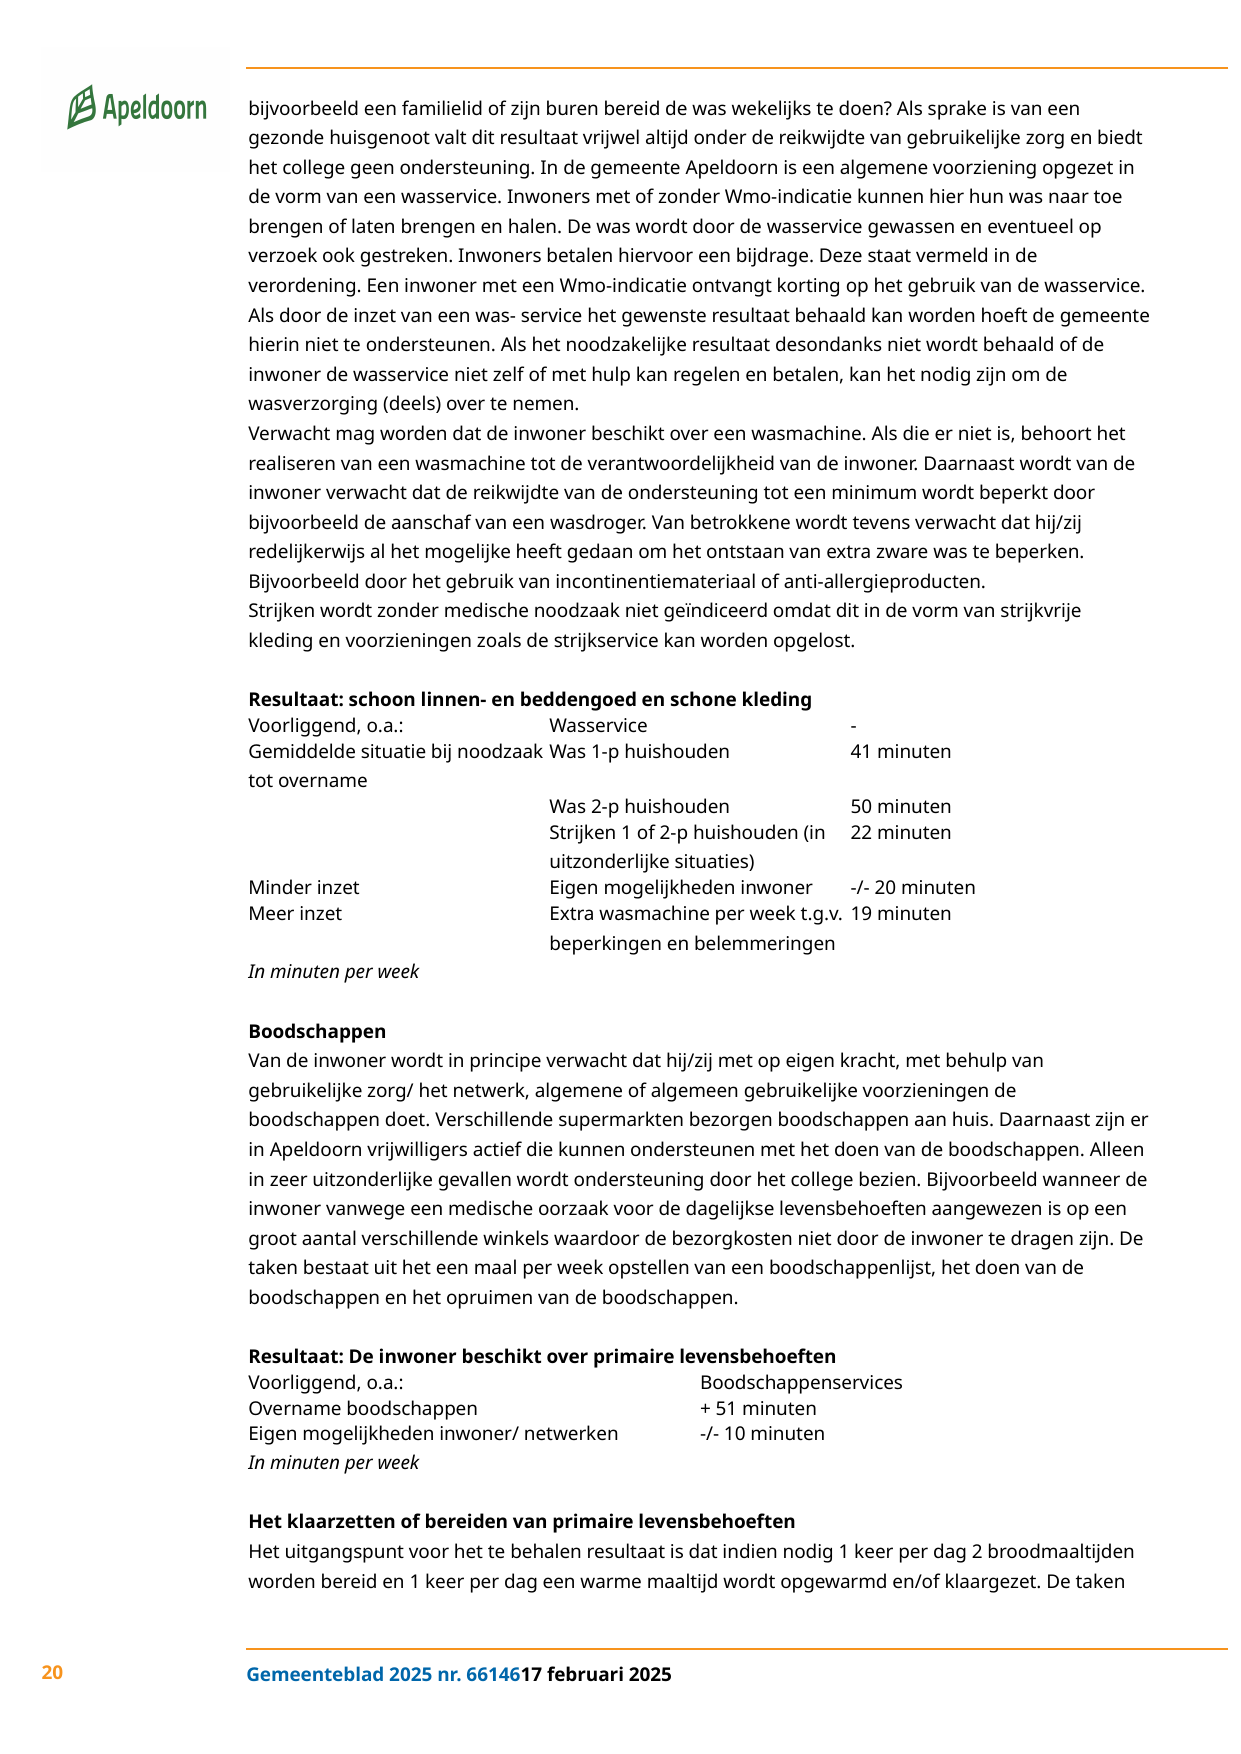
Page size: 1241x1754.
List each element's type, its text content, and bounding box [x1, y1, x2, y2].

table_cell Boodschappenservices [700, 1369, 1152, 1395]
text Het uitgangspunt voor het te behalen resultaat is dat indien nodig 1 keer per dag 2 broodmaaltijden worden bereid en 1 keer per dag een warme maaltijd wordt opgewarmd en/of klaargezet. De taken [248, 1538, 1152, 1593]
table_cell [248, 793, 549, 819]
text Verwacht mag worden dat de inwoner beschikt over een wasmachine. Als die er niet is, behoort het realiseren van een wasmachine tot de verantwoordelijkheid van de inwoner. Daarnaast wordt van de inwoner verwacht dat de reikwijdte van de ondersteuning tot een minimum wordt beperkt door bijvoorbeeld de aanschaf van een wasdroger. Van betrokkene wordt tevens verwacht dat hij/zij redelijkerwijs al het mogelijke heeft gedaan om het ontstaan van extra zware was te beperken. Bijvoorbeeld door het gebruik van incontinentiemateriaal of anti-allergieproducten. [248, 420, 1152, 594]
table_cell Minder inzet [248, 874, 549, 900]
table_cell Meer inzet [248, 900, 549, 955]
table_cell + 51 minuten [700, 1395, 1152, 1421]
table_cell -/- 10 minuten [700, 1421, 1152, 1446]
table_cell 41 minuten [850, 738, 1152, 793]
text Boodschappen [248, 1018, 1152, 1043]
text In minuten per week [248, 1449, 1152, 1475]
table_header Resultaat: schoon linnen- en beddengoed en schone kleding [248, 687, 1152, 712]
table_cell Eigen mogelijkheden inwoner/ netwerken [248, 1421, 700, 1446]
text In minuten per week [248, 959, 1152, 984]
table_cell Voorliggend, o.a.: [248, 1369, 700, 1395]
table_header Resultaat: De inwoner beschikt over primaire levensbehoeften [248, 1343, 1152, 1369]
table_cell Strijken 1 of 2-p huishouden (in uitzonderlijke situaties) [549, 819, 850, 874]
text bijvoorbeeld een familielid of zijn buren bereid de was wekelijks te doen? Als sprake is van een gezonde huisgenoot valt dit resultaat vrijwel altijd onder de reikwijdte van gebruikelijke zorg en biedt het college geen ondersteuning. In de gemeente Apeldoorn is een algemene voorziening opgezet in de vorm van een wasservice. Inwoners met of zonder Wmo-indicatie kunnen hier hun was naar toe brengen of laten brengen en halen. De was wordt door de wasservice gewassen en eventueel op verzoek ook gestreken. Inwoners betalen hiervoor een bijdrage. Deze staat vermeld in de verordening. Een inwoner met een Wmo-indicatie ontvangt korting op het gebruik van de wasservice. Als door de inzet van een was- service het gewenste resultaat behaald kan worden hoeft de gemeente hierin niet te ondersteunen. Als het noodzakelijke resultaat desondanks niet wordt behaald of de inwoner de wasservice niet zelf of met hulp kan regelen en betalen, kan het nodig zijn om de wasverzorging (deels) over te nemen. [248, 95, 1152, 416]
table_cell Voorliggend, o.a.: [248, 712, 549, 738]
table_cell Was 2-p huishouden [549, 793, 850, 819]
text Strijken wordt zonder medische noodzaak niet geïndiceerd omdat dit in de vorm van strijkvrije kleding en voorzieningen zoals de strijkservice kan worden opgelost. [248, 598, 1152, 653]
table_cell Overname boodschappen [248, 1395, 700, 1421]
text Het klaarzetten of bereiden van primaire levensbehoeften [248, 1509, 1152, 1534]
table_cell 50 minuten [850, 793, 1152, 819]
table_cell 19 minuten [850, 900, 1152, 955]
table_cell 22 minuten [850, 819, 1152, 874]
table_cell Was 1-p huishouden [549, 738, 850, 793]
text Van de inwoner wordt in principe verwacht dat hij/zij met op eigen kracht, met behulp van gebruikelijke zorg/ het netwerk, algemene of algemeen gebruikelijke voorzieningen de boodschappen doet. Verschillende supermarkten bezorgen boodschappen aan huis. Daarnaast zijn er in Apeldoorn vrijwilligers actief die kunnen ondersteunen met het doen van de boodschappen. Alleen in zeer uitzonderlijke gevallen wordt ondersteuning door het college bezien. Bijvoorbeeld wanneer de inwoner vanwege een medische oorzaak voor de dagelijkse levensbehoeften aangewezen is op een groot aantal verschillende winkels waardoor de bezorgkosten niet door de inwoner te dragen zijn. De taken bestaat uit het een maal per week opstellen van een boodschappenlijst, het doen van de boodschappen en het opruimen van de boodschappen. [248, 1047, 1152, 1310]
table_cell Eigen mogelijkheden inwoner [549, 874, 850, 900]
table_cell Gemiddelde situatie bij noodzaak tot overname [248, 738, 549, 793]
table_cell [248, 819, 549, 874]
picture [41, 47, 231, 172]
table_cell Wasservice [549, 712, 850, 738]
table_cell - [850, 712, 1152, 738]
table_cell Extra wasmachine per week t.g.v. beperkingen en belemmeringen [549, 900, 850, 955]
table_cell -/- 20 minuten [850, 874, 1152, 900]
